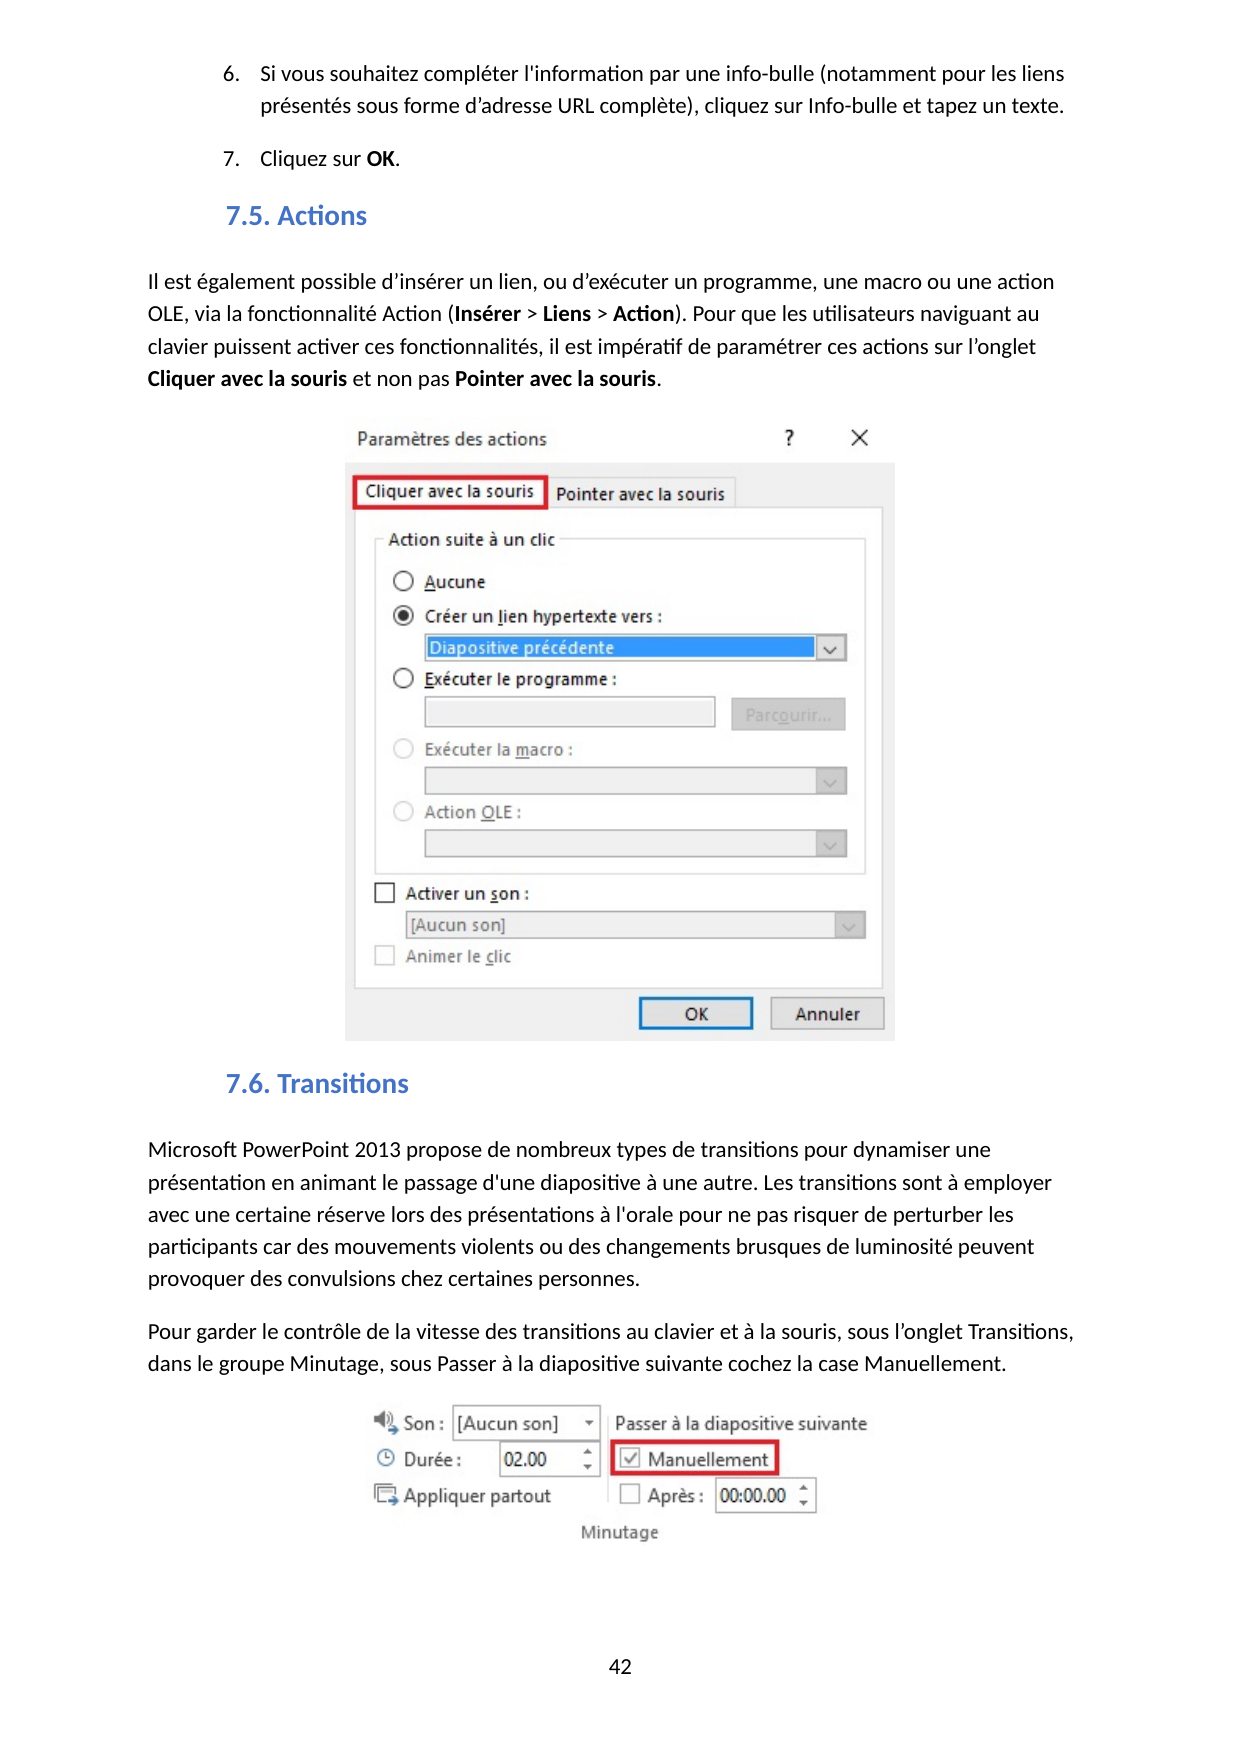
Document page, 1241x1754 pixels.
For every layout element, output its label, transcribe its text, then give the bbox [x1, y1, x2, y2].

text Pour garder le contrôle de la vitesse des transitions au clavier et à la souris, sous l’onglet Transitions, dans le groupe Minutage, sous Passer à la diapositive suivante cochez la case Manuellement. [148, 1317, 1093, 1377]
list Cliquez sur OK. [223, 144, 1093, 172]
list Si vous souhaitez compléter l'information par une info-bulle (notamment pour les liens présentés sous forme d’adresse URL complète), cliquez sur Info-bulle et tapez un texte. [223, 59, 1093, 119]
picture [345, 417, 895, 1041]
subtitle 7.5. Actions [226, 197, 1093, 233]
subtitle 7.6. Transitions [226, 1065, 1093, 1101]
text Il est également possible d’insérer un lien, ou d’exécuter un programme, une macro ou une action OLE, via la fonctionnalité Action (Insérer > Liens > Action). Pour que les utilisateurs naviguant au clavier puissent activer ces fonctionnalités, il est impératif de paramétrer ces actions sur l’onglet Cliquer avec la souris et non pas Pointer avec la souris. [148, 267, 1093, 392]
text Microsoft PowerPoint 2013 propose de nombreux types de transitions pour dynamiser une présentation en animant le passage d'une diapositive à une autre. Les transitions sont à employer avec une certaine réserve lors des présentations à l'orale pour ne pas risquer de perturber les participants car des mouvements violents ou des changements brusques de luminosité peuvent provoquer des convulsions chez certaines personnes. [148, 1136, 1093, 1292]
picture [365, 1402, 875, 1545]
